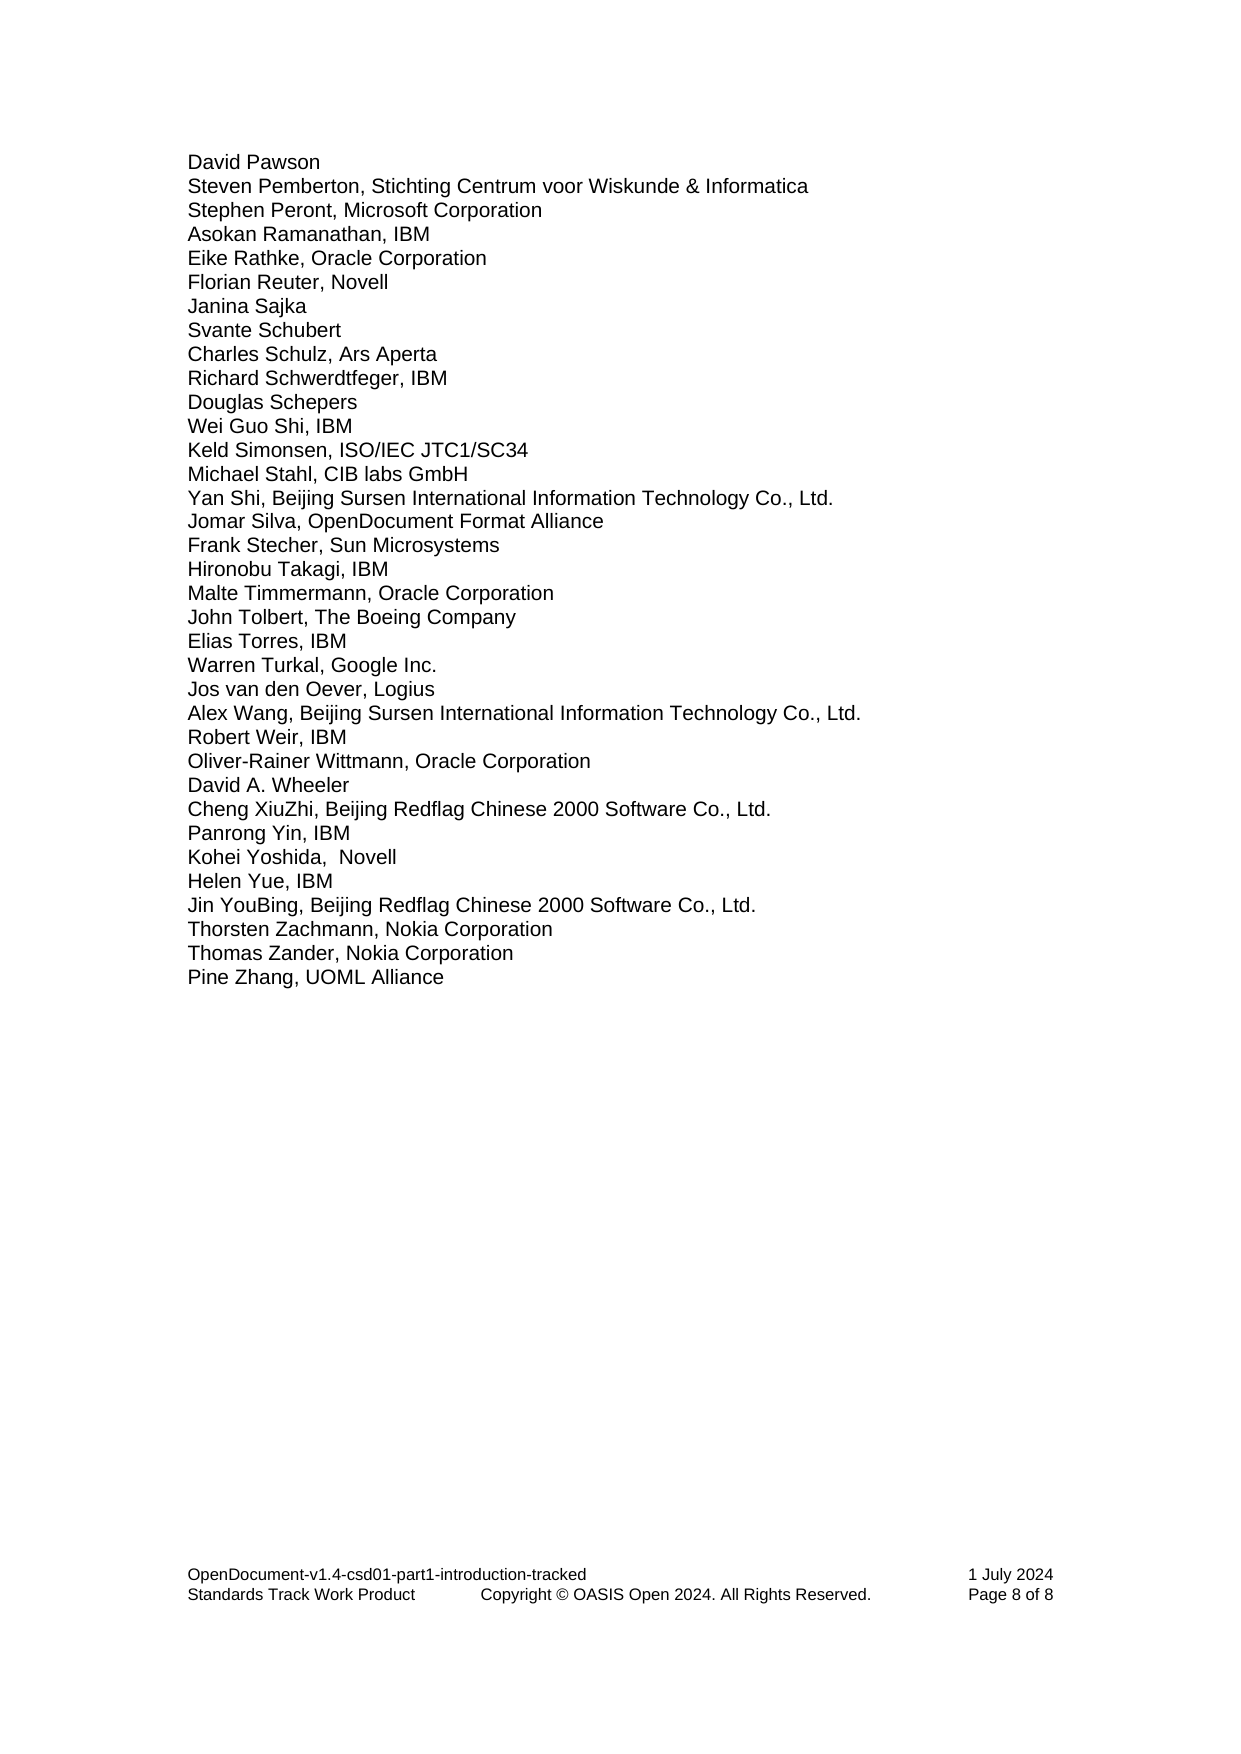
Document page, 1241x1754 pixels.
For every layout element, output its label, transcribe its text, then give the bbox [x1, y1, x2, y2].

text Frank Stecher, Sun Microsystems [187, 533, 1053, 557]
text Jin YouBing, Beijing Redflag Chinese 2000 Software Co., Ltd. [187, 893, 1053, 917]
text Jomar Silva, OpenDocument Format Alliance [187, 509, 1053, 533]
text Thomas Zander, Nokia Corporation [187, 941, 1053, 964]
text David A. Wheeler [187, 773, 1053, 797]
text Douglas Schepers [187, 389, 1053, 413]
text Charles Schulz, Ars Aperta [187, 342, 1053, 366]
text John Tolbert, The Boeing Company [187, 605, 1053, 629]
text Malte Timmermann, Oracle Corporation [187, 581, 1053, 605]
text Wei Guo Shi, IBM [187, 413, 1053, 437]
text Asokan Ramanathan, IBM [187, 222, 1053, 246]
text Steven Pemberton, Stichting Centrum voor Wiskunde & Informatica [187, 174, 1053, 198]
text Eike Rathke, Oracle Corporation [187, 246, 1053, 270]
text Pine Zhang, UOML Alliance [187, 964, 1053, 988]
text Jos van den Oever, Logius [187, 677, 1053, 701]
text Michael Stahl, CIB labs GmbH [187, 461, 1053, 485]
text Warren Turkal, Google Inc. [187, 653, 1053, 677]
text Hironobu Takagi, IBM [187, 557, 1053, 581]
text Keld Simonsen, ISO/IEC JTC1/SC34 [187, 437, 1053, 461]
text Janina Sajka [187, 294, 1053, 318]
text Thorsten Zachmann, Nokia Corporation [187, 917, 1053, 941]
text Kohei Yoshida, Novell [187, 845, 1053, 869]
text Helen Yue, IBM [187, 869, 1053, 893]
text Elias Torres, IBM [187, 629, 1053, 653]
text David Pawson [187, 150, 1053, 174]
text Richard Schwerdtfeger, IBM [187, 366, 1053, 389]
text Svante Schubert [187, 318, 1053, 342]
text Panrong Yin, IBM [187, 821, 1053, 845]
text Alex Wang, Beijing Sursen International Information Technology Co., Ltd. [187, 701, 1053, 725]
text Yan Shi, Beijing Sursen International Information Technology Co., Ltd. [187, 485, 1053, 509]
text Robert Weir, IBM [187, 725, 1053, 749]
text Oliver-Rainer Wittmann, Oracle Corporation [187, 749, 1053, 773]
text Cheng XiuZhi, Beijing Redflag Chinese 2000 Software Co., Ltd. [187, 797, 1053, 821]
text Stephen Peront, Microsoft Corporation [187, 198, 1053, 222]
text Florian Reuter, Novell [187, 270, 1053, 294]
